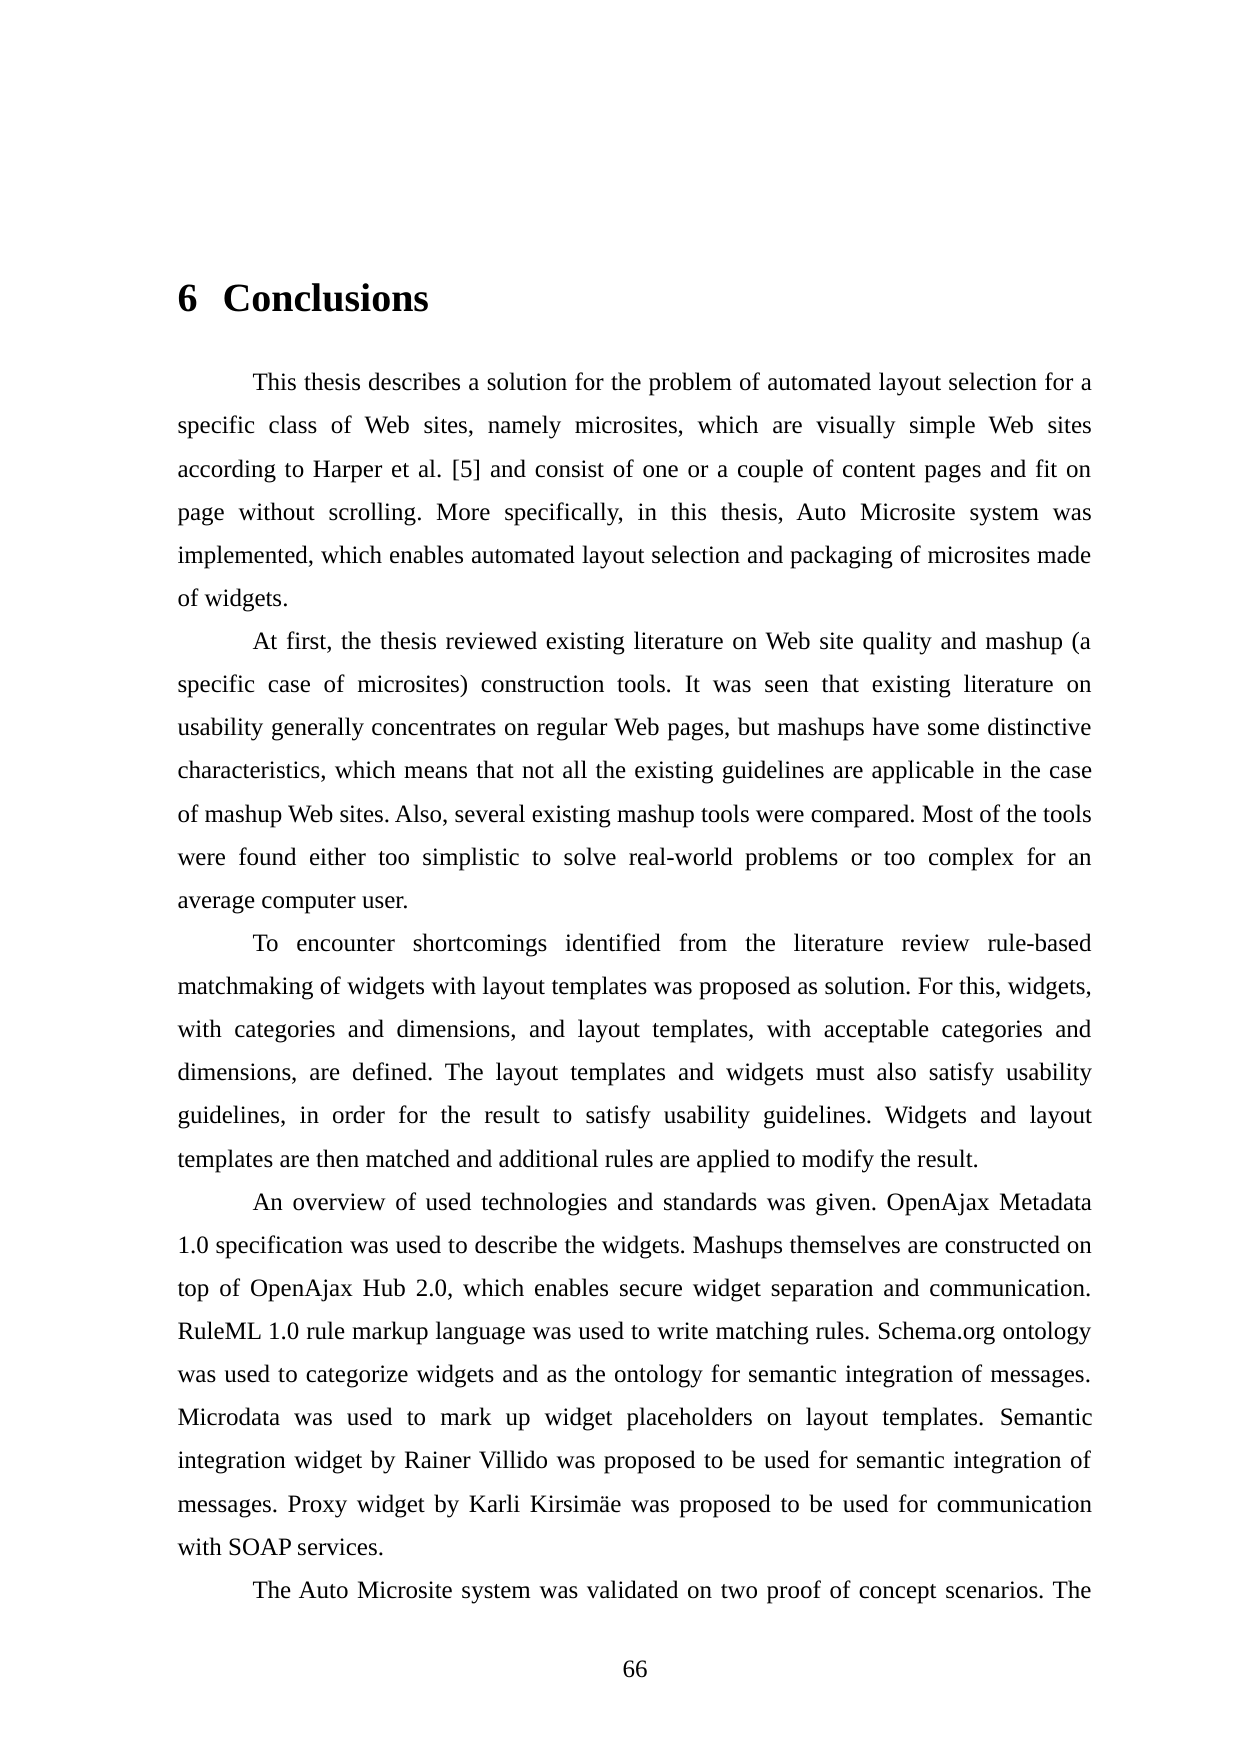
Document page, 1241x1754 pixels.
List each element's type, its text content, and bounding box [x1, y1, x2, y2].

text An overview of used technologies and standards was given. OpenAjax Metadata 1.0 specification was used to describe the widgets. Mashups themselves are constructed on top of OpenAjax Hub 2.0, which enables secure widget separation and communication. RuleML 1.0 rule markup language was used to write matching rules. Schema.org ontology was used to categorize widgets and as the ontology for semantic integration of messages. Microdata was used to mark up widget placeholders on layout templates. Semantic integration widget by Rainer Villido was proposed to be used for semantic integration of messages. Proxy widget by Karli Kirsimäe was proposed to be used for communication with SOAP services. [177, 1187, 1093, 1561]
text The Auto Microsite system was validated on two proof of concept scenarios. The [177, 1575, 1093, 1604]
text To encounter shortcomings identified from the literature review rule-based matchmaking of widgets with layout templates was proposed as solution. For this, widgets, with categories and dimensions, and layout templates, with acceptable categories and dimensions, are defined. The layout templates and widgets must also satisfy usability guidelines, in order for the result to satisfy usability guidelines. Widgets and layout templates are then matched and additional rules are applied to modify the result. [177, 928, 1093, 1172]
text At first, the thesis reviewed existing literature on Web site quality and mashup (a specific case of microsites) construction tools. It was seen that existing literature on usability generally concentrates on regular Web pages, but mashups have some distinctive characteristics, which means that not all the existing guidelines are applicable in the case of mashup Web sites. Also, several existing mashup tools were compared. Most of the tools were found either too simplistic to solve real-world problems or too complex for an average computer user. [177, 626, 1093, 914]
text This thesis describes a solution for the problem of automated layout selection for a specific class of Web sites, namely microsites, which are visually simple Web sites according to Harper et al. [5] and consist of one or a couple of content pages and fit on page without scrolling. More specifically, in this thesis, Auto Microsite system was implemented, which enables automated layout selection and packaging of microsites made of widgets. [177, 367, 1093, 612]
subtitle Conclusions [177, 274, 1093, 320]
